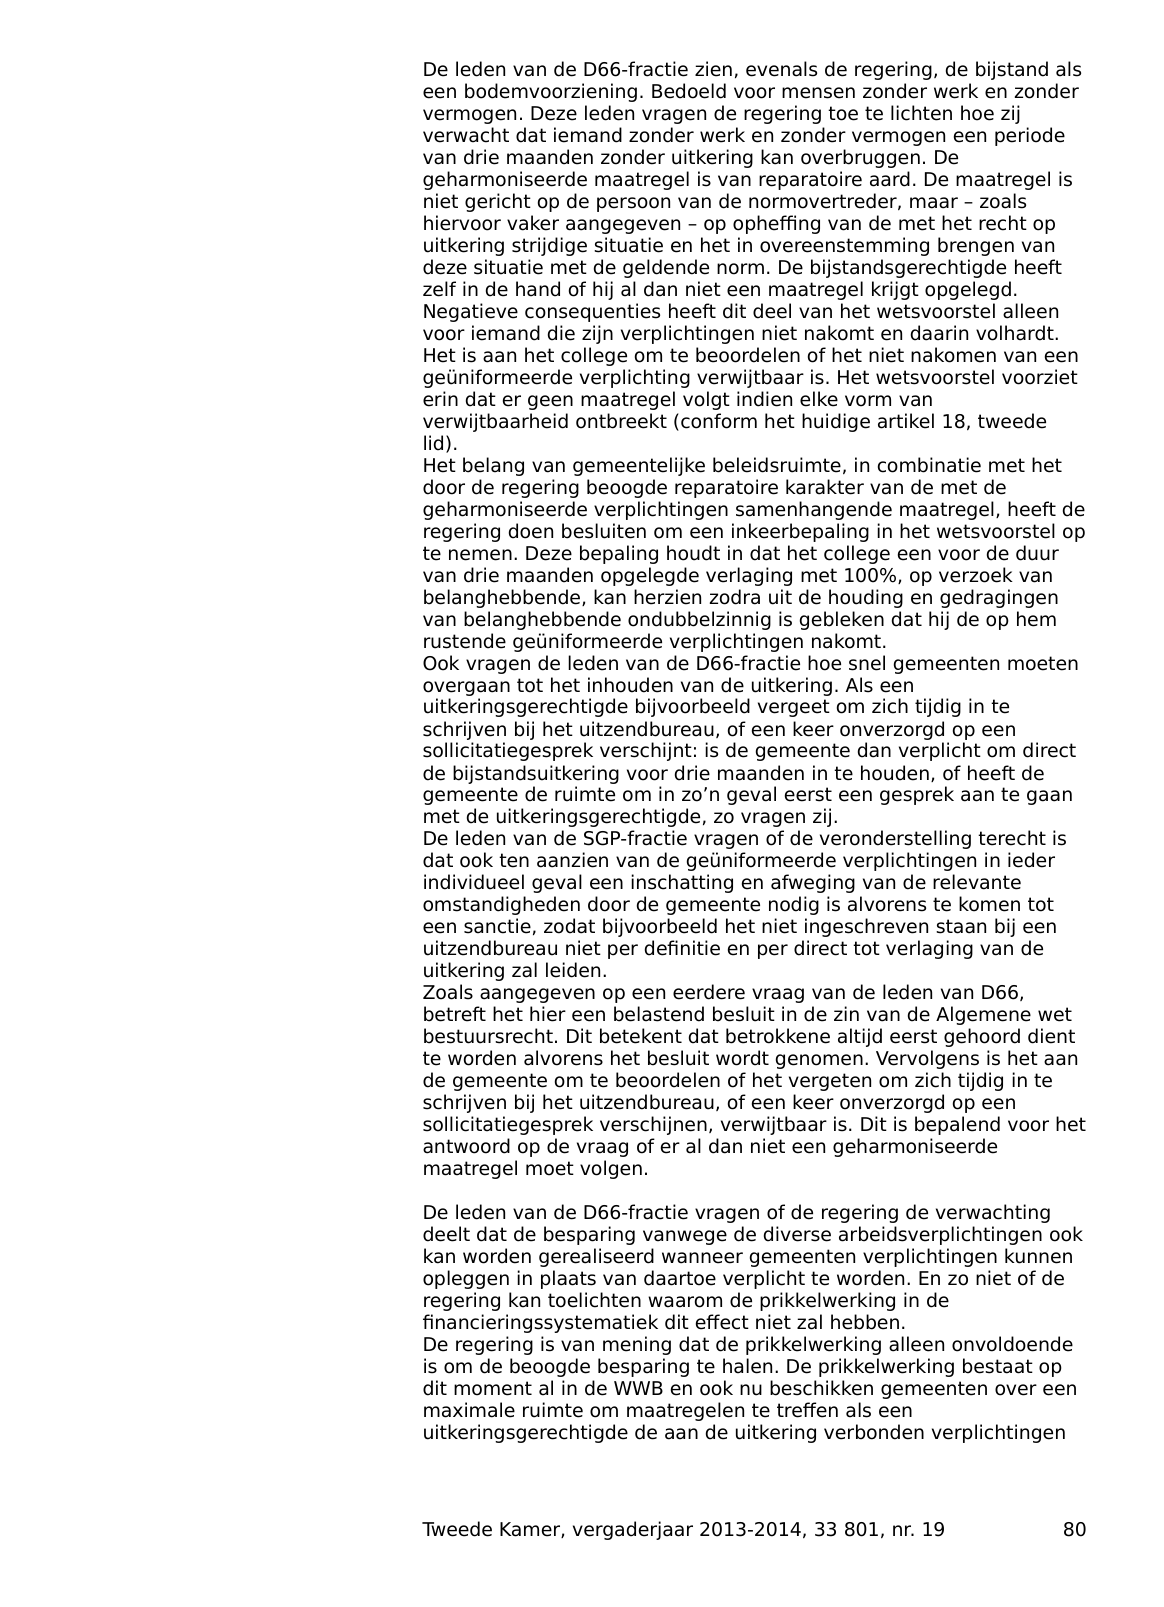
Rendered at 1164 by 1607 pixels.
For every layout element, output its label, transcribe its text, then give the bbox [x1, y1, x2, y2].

text Ook vragen de leden van de D66-fractie hoe snel gemeenten moeten overgaan tot het inhouden van de uitkering. Als een uitkeringsgerechtigde bijvoorbeeld vergeet om zich tijdig in te schrijven bij het uitzendbureau, of een keer onverzorgd op een sollicitatiegesprek verschijnt: is de gemeente dan verplicht om direct de bijstandsuitkering voor drie maanden in te houden, of heeft de gemeente de ruimte om in zo’n geval eerst een gesprek aan te gaan met de uitkeringsgerechtigde, zo vragen zij. [422, 652, 1087, 828]
text De leden van de SGP-fractie vragen of de veronderstelling terecht is dat ook ten aanzien van de geüniformeerde verplichtingen in ieder individueel geval een inschatting en afweging van de relevante omstandigheden door de gemeente nodig is alvorens te komen tot een sanctie, zodat bijvoorbeeld het niet ingeschreven staan bij een uitzendbureau niet per definitie en per direct tot verlaging van de uitkering zal leiden. [422, 828, 1087, 982]
text Het belang van gemeentelijke beleidsruimte, in combinatie met het door de regering beoogde reparatoire karakter van de met de geharmoniseerde verplichtingen samenhangende maatregel, heeft de regering doen besluiten om een inkeerbepaling in het wetsvoorstel op te nemen. Deze bepaling houdt in dat het college een voor de duur van drie maanden opgelegde verlaging met 100%, op verzoek van belanghebbende, kan herzien zodra uit de houding en gedragingen van belanghebbende ondubbelzinnig is gebleken dat hij de op hem rustende geüniformeerde verplichtingen nakomt. [422, 455, 1087, 652]
text De regering is van mening dat de prikkelwerking alleen onvoldoende is om de beoogde besparing te halen. De prikkelwerking bestaat op dit moment al in de WWB en ook nu beschikken gemeenten over een maximale ruimte om maatregelen te treffen als een uitkeringsgerechtigde de aan de uitkering verbonden verplichtingen [422, 1334, 1087, 1444]
text Zoals aangegeven op een eerdere vraag van de leden van D66, betreft het hier een belastend besluit in de zin van de Algemene wet bestuursrecht. Dit betekent dat betrokkene altijd eerst gehoord dient te worden alvorens het besluit wordt genomen. Vervolgens is het aan de gemeente om te beoordelen of het vergeten om zich tijdig in te schrijven bij het uitzendbureau, of een keer onverzorgd op een sollicitatiegesprek verschijnen, verwijtbaar is. Dit is bepalend voor het antwoord op de vraag of er al dan niet een geharmoniseerde maatregel moet volgen. [422, 982, 1087, 1180]
text De leden van de D66-fractie vragen of de regering de verwachting deelt dat de besparing vanwege de diverse arbeidsverplichtingen ook kan worden gerealiseerd wanneer gemeenten verplichtingen kunnen opleggen in plaats van daartoe verplicht te worden. En zo niet of de regering kan toelichten waarom de prikkelwerking in de financieringssystematiek dit effect niet zal hebben. [422, 1202, 1087, 1334]
text De leden van de D66-fractie zien, evenals de regering, de bijstand als een bodemvoorziening. Bedoeld voor mensen zonder werk en zonder vermogen. Deze leden vragen de regering toe te lichten hoe zij verwacht dat iemand zonder werk en zonder vermogen een periode van drie maanden zonder uitkering kan overbruggen. De geharmoniseerde maatregel is van reparatoire aard. De maatregel is niet gericht op de persoon van de normovertreder, maar – zoals hiervoor vaker aangegeven – op opheffing van de met het recht op uitkering strijdige situatie en het in overeenstemming brengen van deze situatie met de geldende norm. De bijstandsgerechtigde heeft zelf in de hand of hij al dan niet een maatregel krijgt opgelegd. Negatieve consequenties heeft dit deel van het wetsvoorstel alleen voor iemand die zijn verplichtingen niet nakomt en daarin volhardt. Het is aan het college om te beoordelen of het niet nakomen van een geüniformeerde verplichting verwijtbaar is. Het wetsvoorstel voorziet erin dat er geen maatregel volgt indien elke vorm van verwijtbaarheid ontbreekt (conform het huidige artikel 18, tweede lid). [422, 59, 1087, 455]
